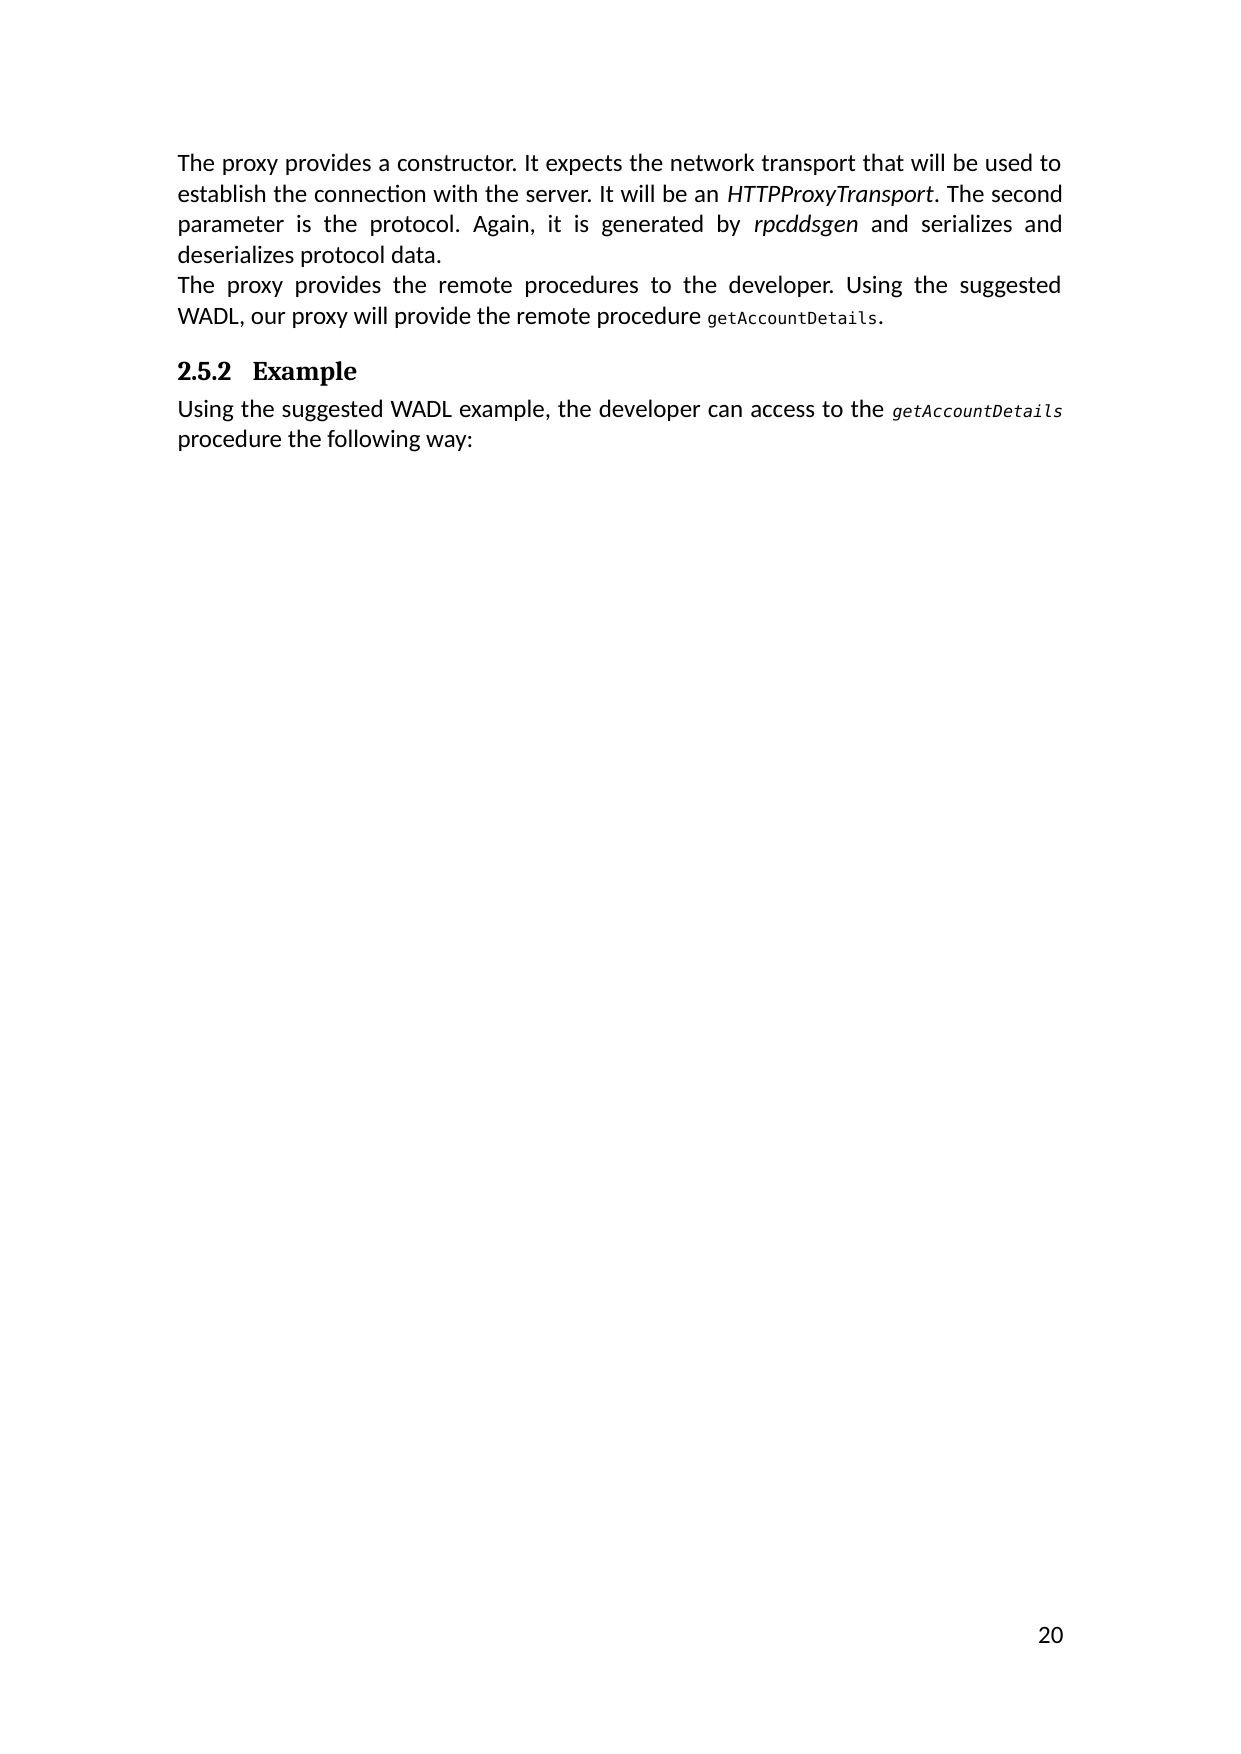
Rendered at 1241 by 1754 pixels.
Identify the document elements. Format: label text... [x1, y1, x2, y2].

text The proxy provides the remote procedures to the developer. Using the suggested WADL, our proxy will provide the remote procedure getAccountDetails. [177, 270, 1063, 331]
subtitle Example [177, 356, 1063, 387]
text The proxy provides a constructor. It expects the network transport that will be used to establish the connection with the server. It will be an HTTPProxyTransport. The second parameter is the protocol. Again, it is generated by rpcddsgen and serializes and deserializes protocol data. [177, 148, 1063, 270]
text Using the suggested WADL example, the developer can access to the getAccountDetails procedure the following way: [177, 393, 1063, 454]
